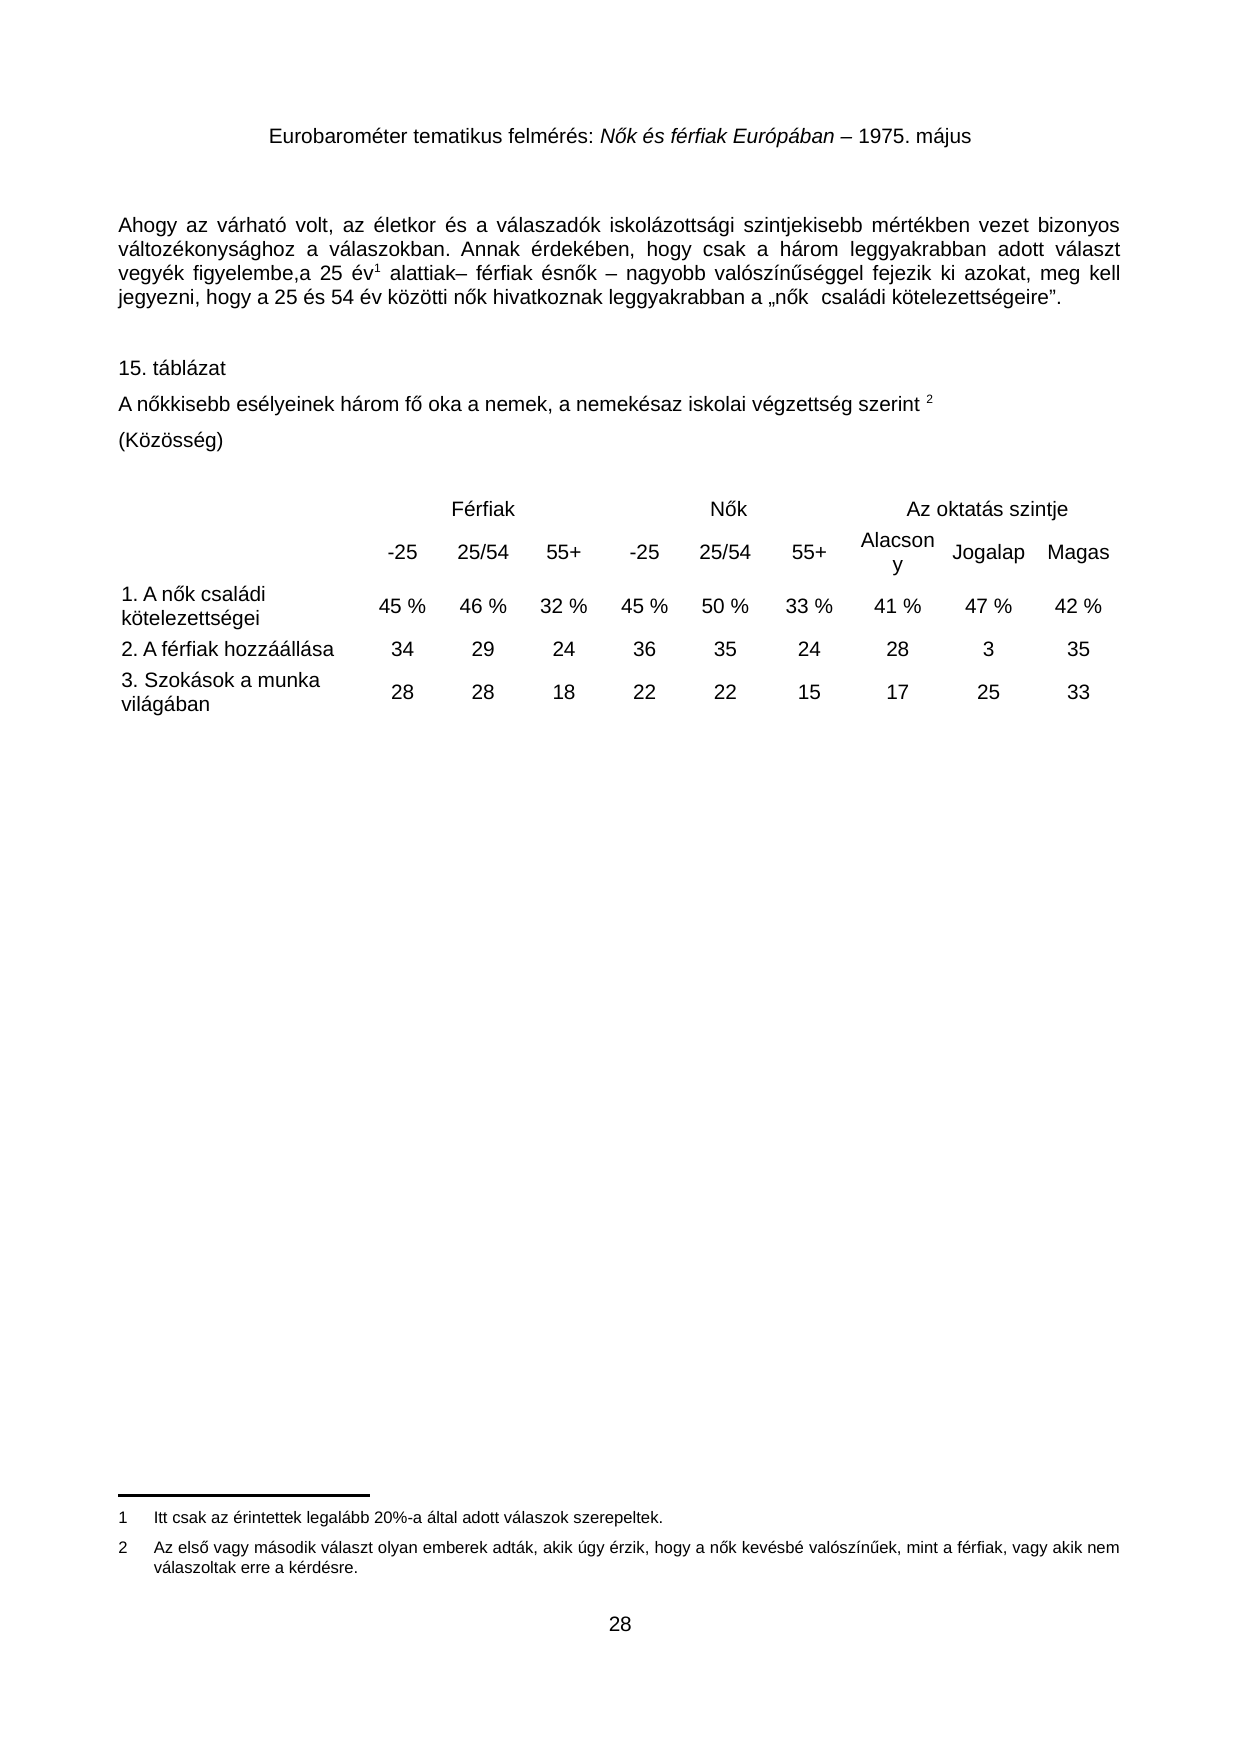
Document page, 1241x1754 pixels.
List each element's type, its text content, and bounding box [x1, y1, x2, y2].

text Itt csak az érintettek legalább 20%-a által adott válaszok szerepeltek. [118, 1507, 1122, 1527]
table_cell Jogalap [942, 525, 1034, 579]
table_cell 50 % [685, 579, 766, 633]
table_cell 32 % [523, 579, 604, 633]
table_header Az oktatás szintje [853, 493, 1122, 525]
table_cell 15 [766, 665, 853, 719]
table_cell 25 [942, 665, 1034, 719]
table_cell 28 [853, 633, 942, 665]
table_cell 22 [604, 665, 685, 719]
table_cell 35 [685, 633, 766, 665]
table_cell 25/54 [685, 525, 766, 579]
table_cell 45 % [604, 579, 685, 633]
table_cell 28 [362, 665, 443, 719]
table_cell Alacsony [853, 525, 942, 579]
table_cell 36 [604, 633, 685, 665]
table_cell 22 [685, 665, 766, 719]
table_cell 42 % [1035, 579, 1122, 633]
table_header Nők [604, 493, 853, 525]
table_cell 35 [1035, 633, 1122, 665]
table_cell 17 [853, 665, 942, 719]
table_cell 33 [1035, 665, 1122, 719]
text A nőkkisebb esélyeinek három fő oka a nemek, a nemekésaz iskolai végzettség szerint [118, 392, 1122, 416]
table_cell 25/54 [443, 525, 523, 579]
table_cell 46 % [443, 579, 523, 633]
text Ahogy az várható volt, az életkor és a válaszadók iskolázottsági szintjekisebb mértékben vezet bizonyos változékonysághoz a válaszokban. Annak érdekében, hogy csak a három leggyakrabban adott választ vegyék figyelembe,a 25 év alattiak– férfiak ésnők – nagyobb valószínűséggel fejezik ki azokat, meg kell jegyezni, hogy a 25 és 54 év közötti nők hivatkoznak leggyakrabban a „nők családi kötelezettségeire”. [118, 213, 1122, 309]
table_cell 3. Szokások a munka világában [118, 665, 362, 719]
table_cell 2. A férfiak hozzáállása [118, 633, 362, 665]
table_cell [118, 525, 362, 579]
text Az első vagy második választ olyan emberek adták, akik úgy érzik, hogy a nők kevésbé valószínűek, mint a férfiak, vagy akik nem válaszoltak erre a kérdésre. [118, 1538, 1122, 1577]
table_cell 47 % [942, 579, 1034, 633]
table_cell 45 % [362, 579, 443, 633]
table_cell 18 [523, 665, 604, 719]
table_cell 1. A nők családi kötelezettségei [118, 579, 362, 633]
table_cell Magas [1035, 525, 1122, 579]
table_header [118, 493, 362, 525]
table_cell 24 [523, 633, 604, 665]
table_cell 24 [766, 633, 853, 665]
table_cell 34 [362, 633, 443, 665]
table_cell 41 % [853, 579, 942, 633]
table_cell -25 [604, 525, 685, 579]
text 15. táblázat [118, 356, 1122, 380]
table_cell 29 [443, 633, 523, 665]
table_cell 3 [942, 633, 1034, 665]
table_cell 55+ [523, 525, 604, 579]
table_cell 55+ [766, 525, 853, 579]
table_cell 33 % [766, 579, 853, 633]
table_header Férfiak [362, 493, 604, 525]
table_cell 28 [443, 665, 523, 719]
table_cell -25 [362, 525, 443, 579]
text (Közösség) [118, 427, 1122, 451]
